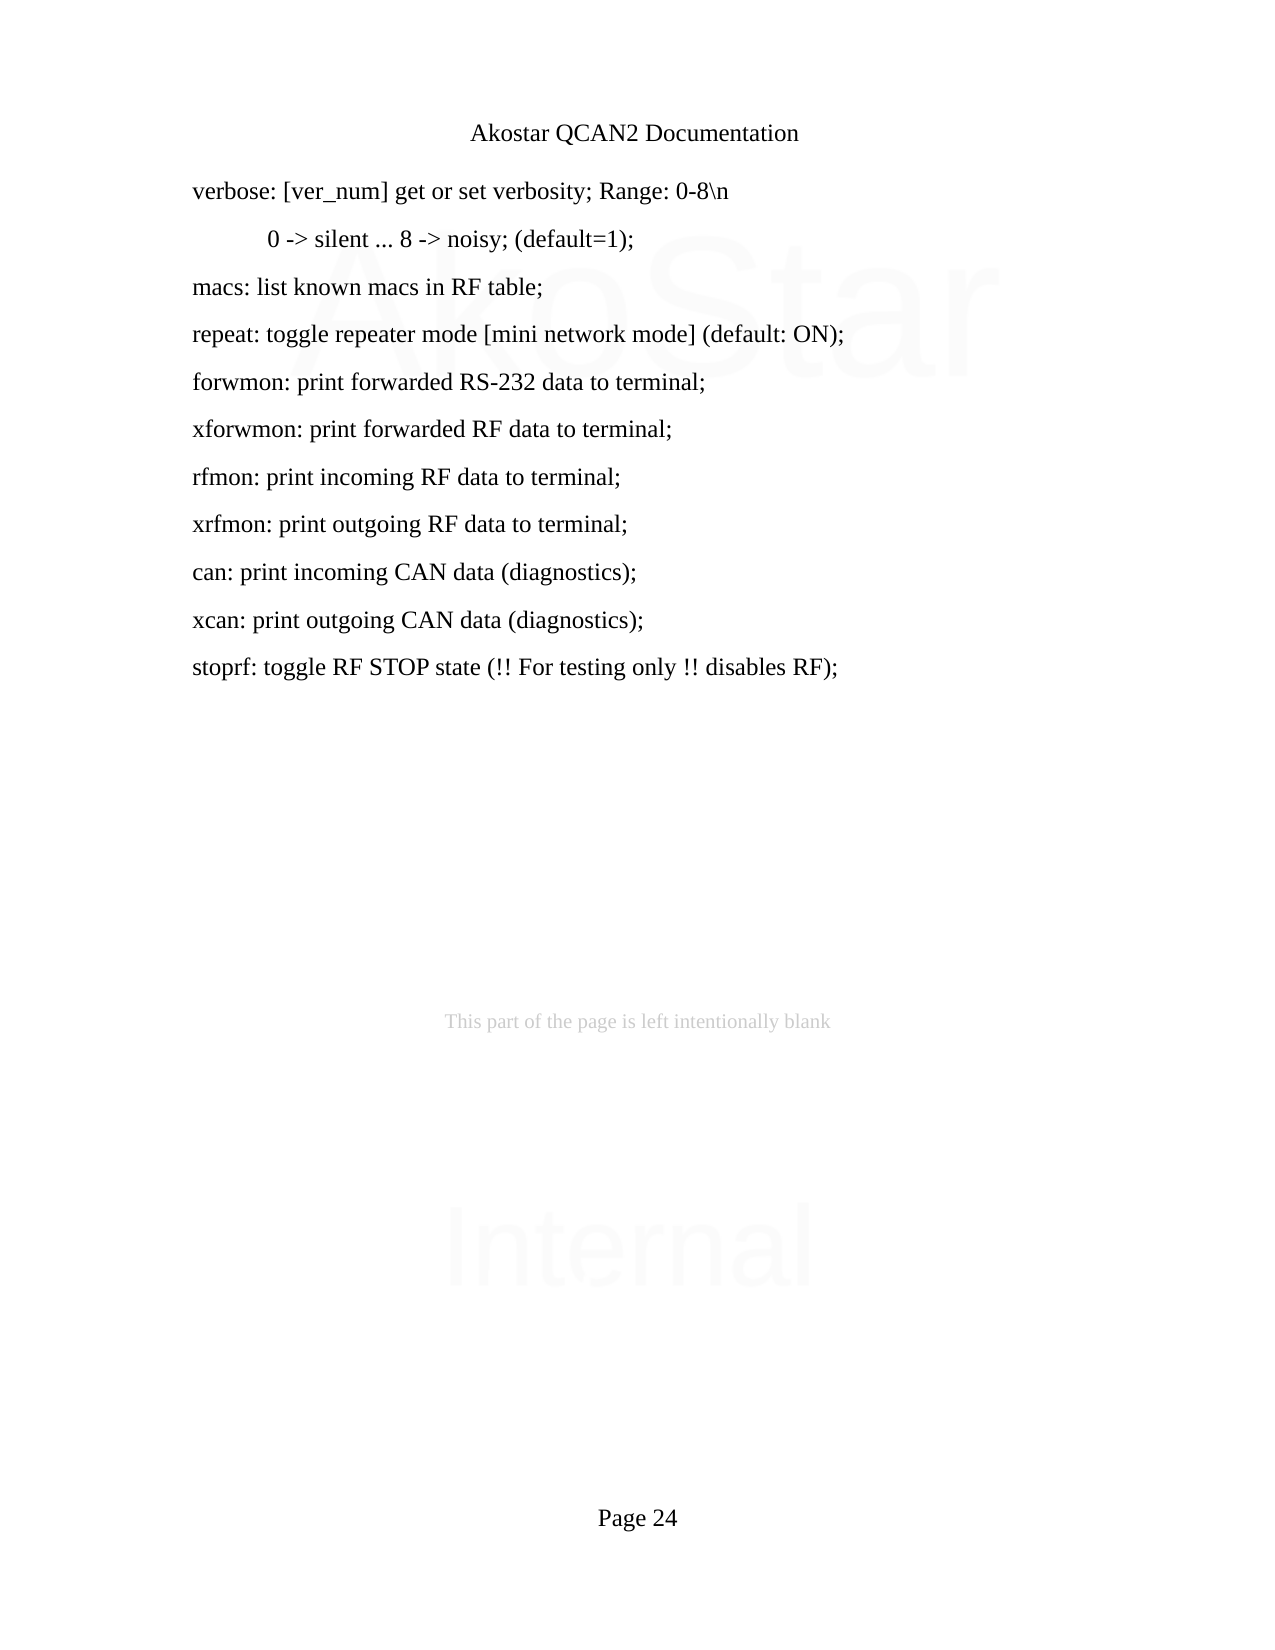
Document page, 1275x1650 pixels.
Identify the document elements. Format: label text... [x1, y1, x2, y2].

text xrfmon: print outgoing RF data to terminal; [192, 509, 1157, 538]
text forwmon: print forwarded RS-232 data to terminal; [192, 367, 1157, 396]
text stoprf: toggle RF STOP state (!! For testing only !! disables RF); [192, 652, 1157, 681]
text 0 -> silent ... 8 -> noisy; (default=1); [192, 224, 1157, 253]
text can: print incoming CAN data (diagnostics); [192, 557, 1157, 586]
text xforwmon: print forwarded RF data to terminal; [192, 414, 1157, 443]
text This part of the page is left intentionally blank [118, 1009, 1157, 1033]
text rfmon: print incoming RF data to terminal; [192, 462, 1157, 491]
text macs: list known macs in RF table; [192, 272, 1157, 300]
text verbose: [ver_num] get or set verbosity; Range: 0-8\n [192, 176, 1157, 205]
text repeat: toggle repeater mode [mini network mode] (default: ON); [192, 319, 1157, 348]
text xcan: print outgoing CAN data (diagnostics); [192, 605, 1157, 633]
